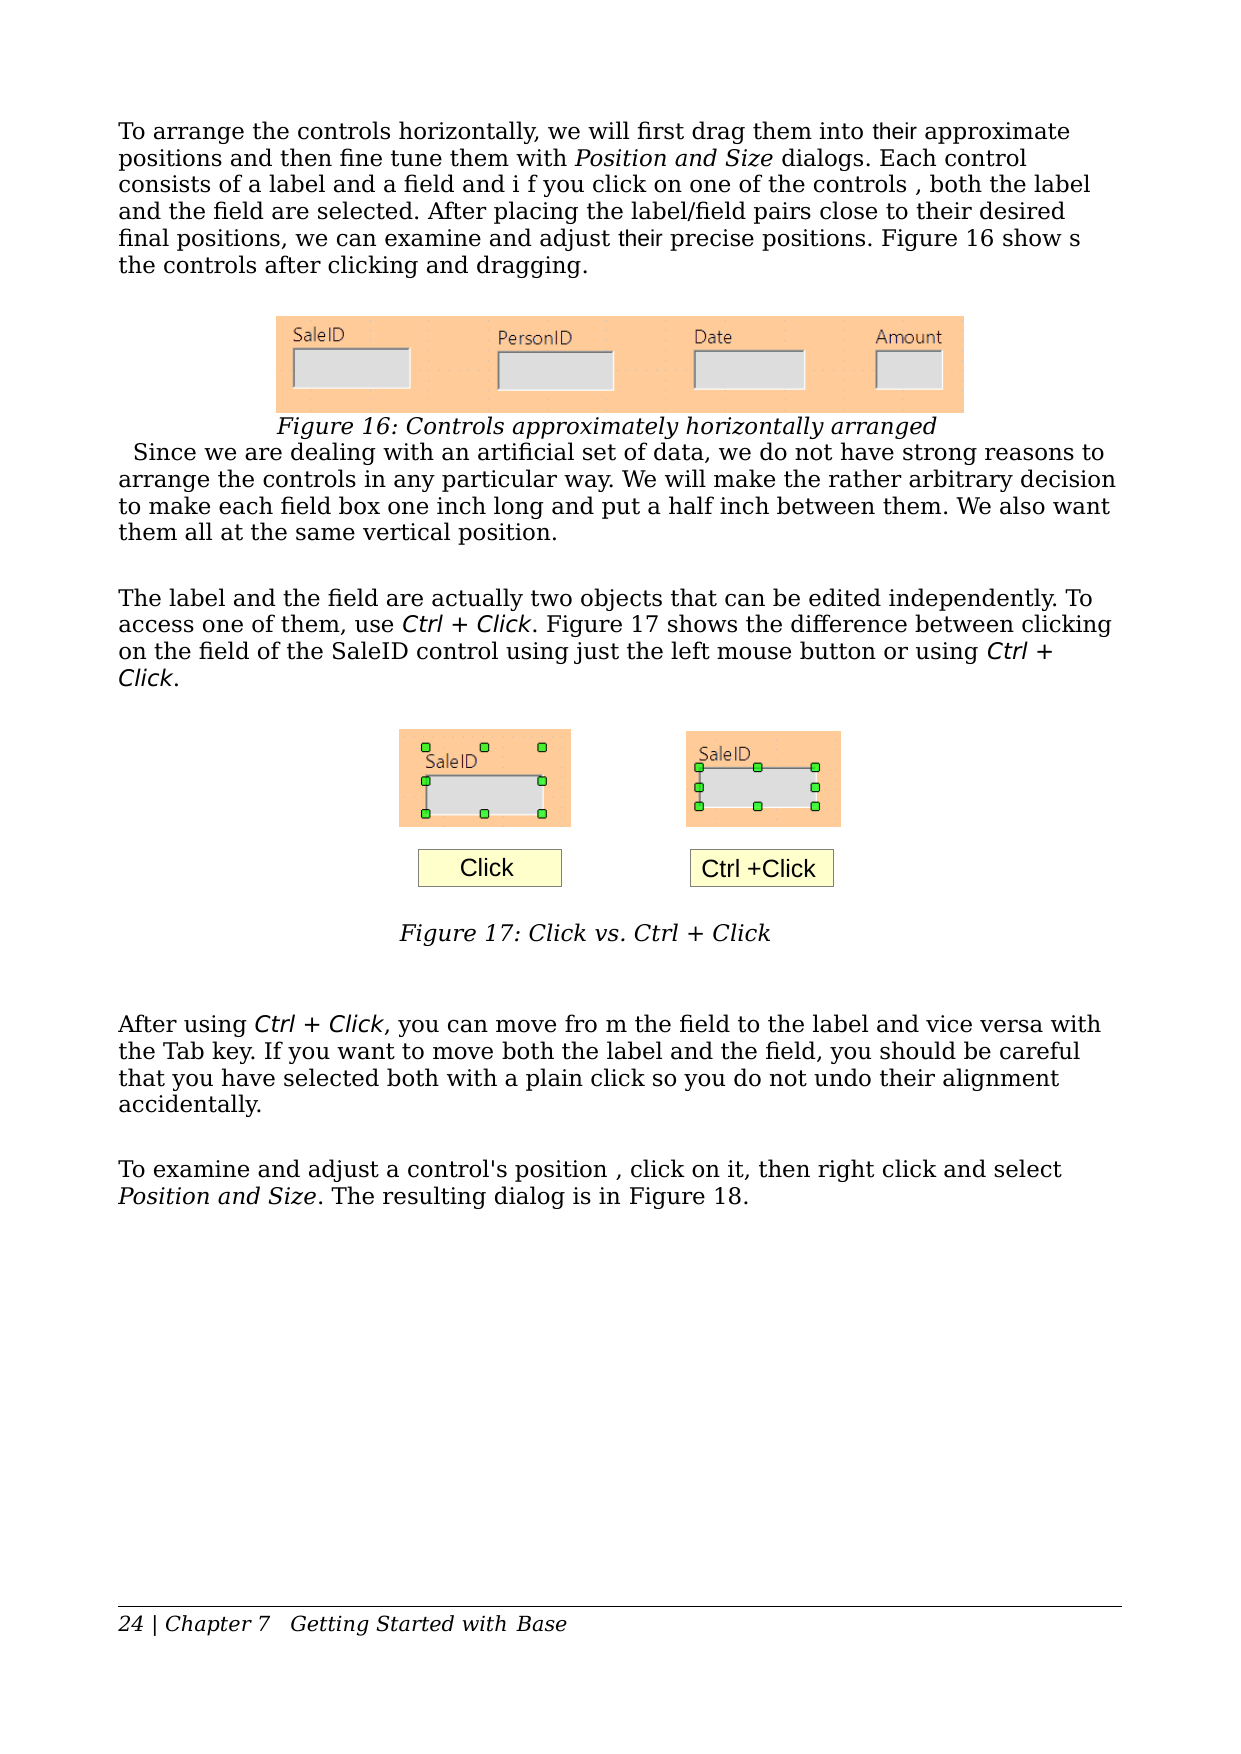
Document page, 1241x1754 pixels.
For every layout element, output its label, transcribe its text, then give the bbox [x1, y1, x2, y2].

picture [276, 316, 964, 413]
text To examine and adjust a control's position , click on it, then right click and select Position and Size. The resulting dialog is in Figure 18. [118, 1157, 1122, 1210]
text Figure 17: Click vs. Ctrl + Click [399, 920, 841, 946]
picture [686, 731, 841, 827]
text Figure 16: Controls approximately horizontally arranged [277, 413, 963, 439]
picture [399, 729, 571, 827]
text To arrange the controls horizontally, we will first drag them into their approximate positions and then fine tune them with Position and Size dialogs. Each control consists of a label and a field and i f you click on one of the controls , both the label and the field are selected. After placing the label/field pairs close to their desired final positions, we can examine and adjust their precise positions. Figure 16 show s the controls after clicking and dragging. [118, 118, 1122, 278]
text Since we are dealing with an artificial set of data, we do not have strong reasons to arrange the controls in any particular way. We will make the rather arbitrary decision to make each field box one inch long and put a half inch between them. We also want them all at the same vertical position. [118, 317, 1122, 546]
text The label and the field are actually two objects that can be edited independently. To access one of them, use Ctrl + Click. Figure 17 shows the difference between clicking on the field of the SaleID control using just the left mouse button or using Ctrl + Click. [118, 585, 1122, 691]
text After using Ctrl + Click, you can move fro m the field to the label and vice versa with the Tab key. If you want to move both the label and the field, you should be careful that you have selected both with a plain click so you do not undo their alignment accidentally. [118, 1012, 1122, 1118]
